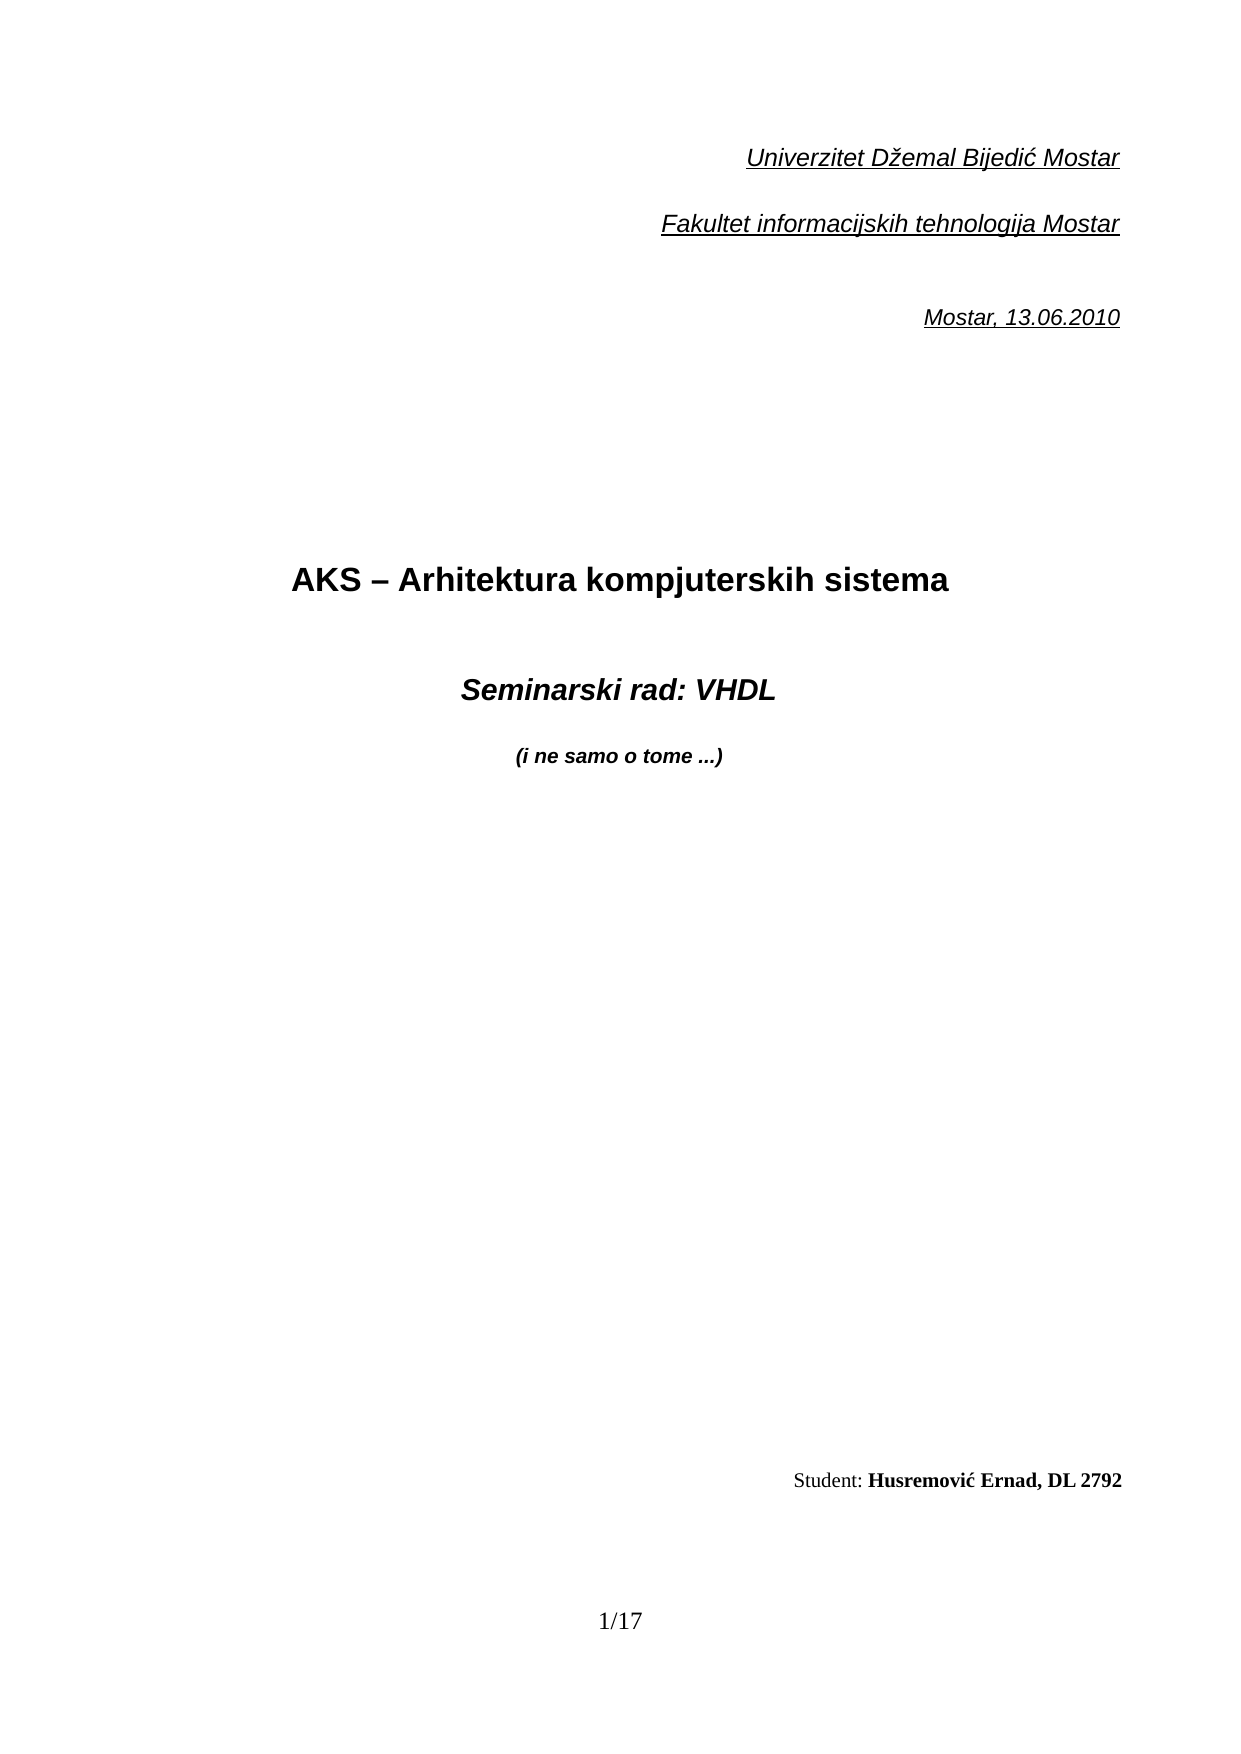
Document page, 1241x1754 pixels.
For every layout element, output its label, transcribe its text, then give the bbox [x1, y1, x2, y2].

table_header Student: Husremović Ernad, DL 2792 [620, 1468, 1122, 1504]
subtitle Univerzitet Džemal Bijedić Mostar [118, 143, 1122, 172]
subtitle Mostar, 13.06.2010 [118, 304, 1122, 331]
table_cell [620, 1504, 1122, 1533]
subtitle Seminarski rad: VHDL [118, 672, 1122, 707]
subtitle Fakultet informacijskih tehnologija Mostar [118, 209, 1122, 238]
subtitle AKS – Arhitektura kompjuterskih sistema [118, 559, 1122, 598]
subtitle (i ne samo o tome ...) [118, 744, 1122, 768]
table_header [118, 1468, 620, 1504]
table_cell [118, 1504, 620, 1533]
